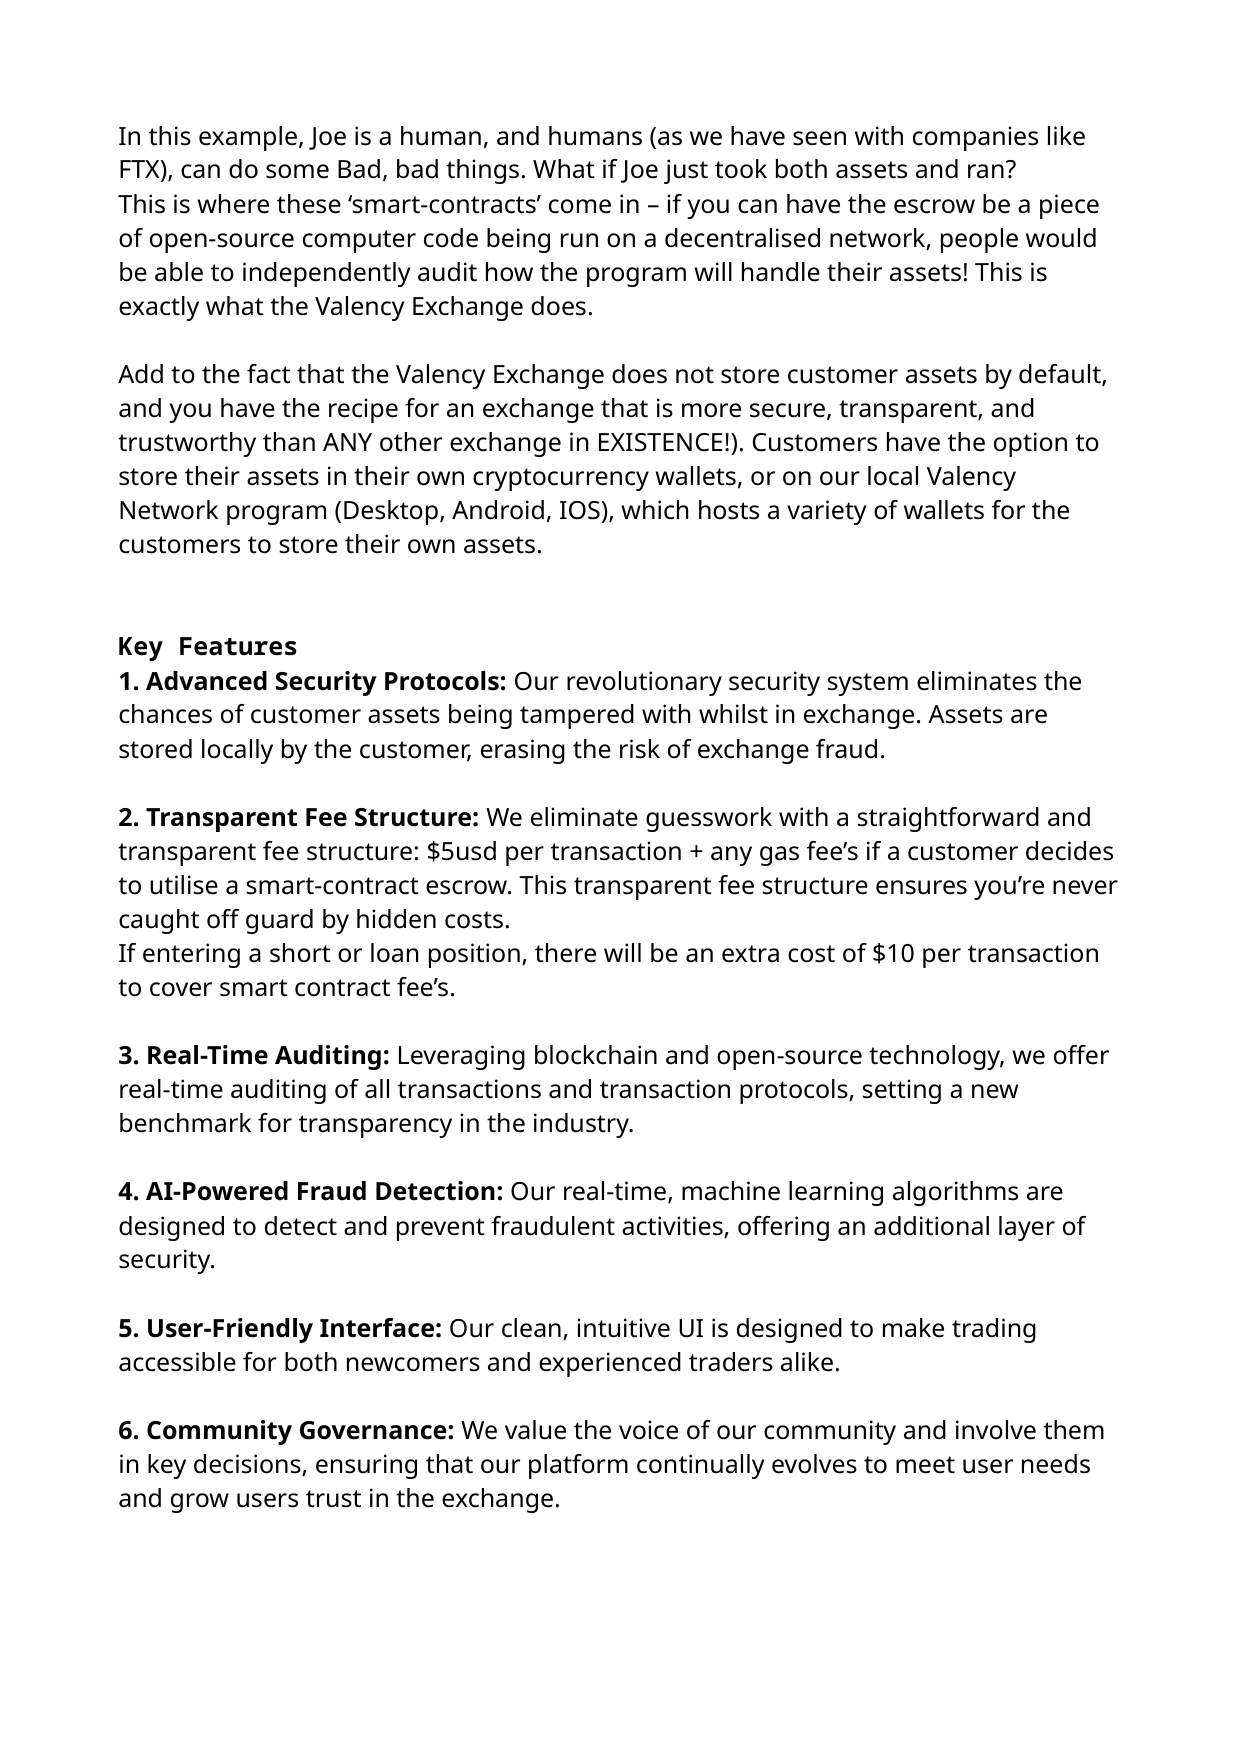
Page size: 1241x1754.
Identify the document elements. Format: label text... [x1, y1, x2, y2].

text 5. User-Friendly Interface: Our clean, intuitive UI is designed to make trading accessible for both newcomers and experienced traders alike. [118, 1310, 1122, 1378]
text Key Features [118, 629, 1122, 663]
text 4. AI-Powered Fraud Detection: Our real-time, machine learning algorithms are designed to detect and prevent fraudulent activities, offering an additional layer of security. [118, 1174, 1122, 1276]
text 2. Transparent Fee Structure: We eliminate guesswork with a straightforward and transparent fee structure: $5usd per transaction + any gas fee’s if a customer decides to utilise a smart-contract escrow. This transparent fee structure ensures you’re never caught off guard by hidden costs. [118, 799, 1122, 936]
text In this example, Joe is a human, and humans (as we have seen with companies like FTX), can do some Bad, bad things. What if Joe just took both assets and ran? [118, 118, 1122, 186]
text If entering a short or loan position, there will be an extra cost of $10 per transaction to cover smart contract fee’s. [118, 936, 1122, 1004]
text This is where these ‘smart-contracts’ come in – if you can have the escrow be a piece of open-source computer code being run on a decentralised network, people would be able to independently audit how the program will handle their assets! This is exactly what the Valency Exchange does. [118, 186, 1122, 322]
text 6. Community Governance: We value the voice of our community and involve them in key decisions, ensuring that our platform continually evolves to meet user needs and grow users trust in the exchange. [118, 1412, 1122, 1515]
text 1. Advanced Security Protocols: Our revolutionary security system eliminates the chances of customer assets being tampered with whilst in exchange. Assets are stored locally by the customer, erasing the risk of exchange fraud. [118, 663, 1122, 765]
text Add to the fact that the Valency Exchange does not store customer assets by default, and you have the recipe for an exchange that is more secure, transparent, and trustworthy than ANY other exchange in EXISTENCE!). Customers have the option to store their assets in their own cryptocurrency wallets, or on our local Valency Network program (Desktop, Android, IOS), which hosts a variety of wallets for the customers to store their own assets. [118, 357, 1122, 561]
text 3. Real-Time Auditing: Leveraging blockchain and open-source technology, we offer real-time auditing of all transactions and transaction protocols, setting a new benchmark for transparency in the industry. [118, 1038, 1122, 1140]
